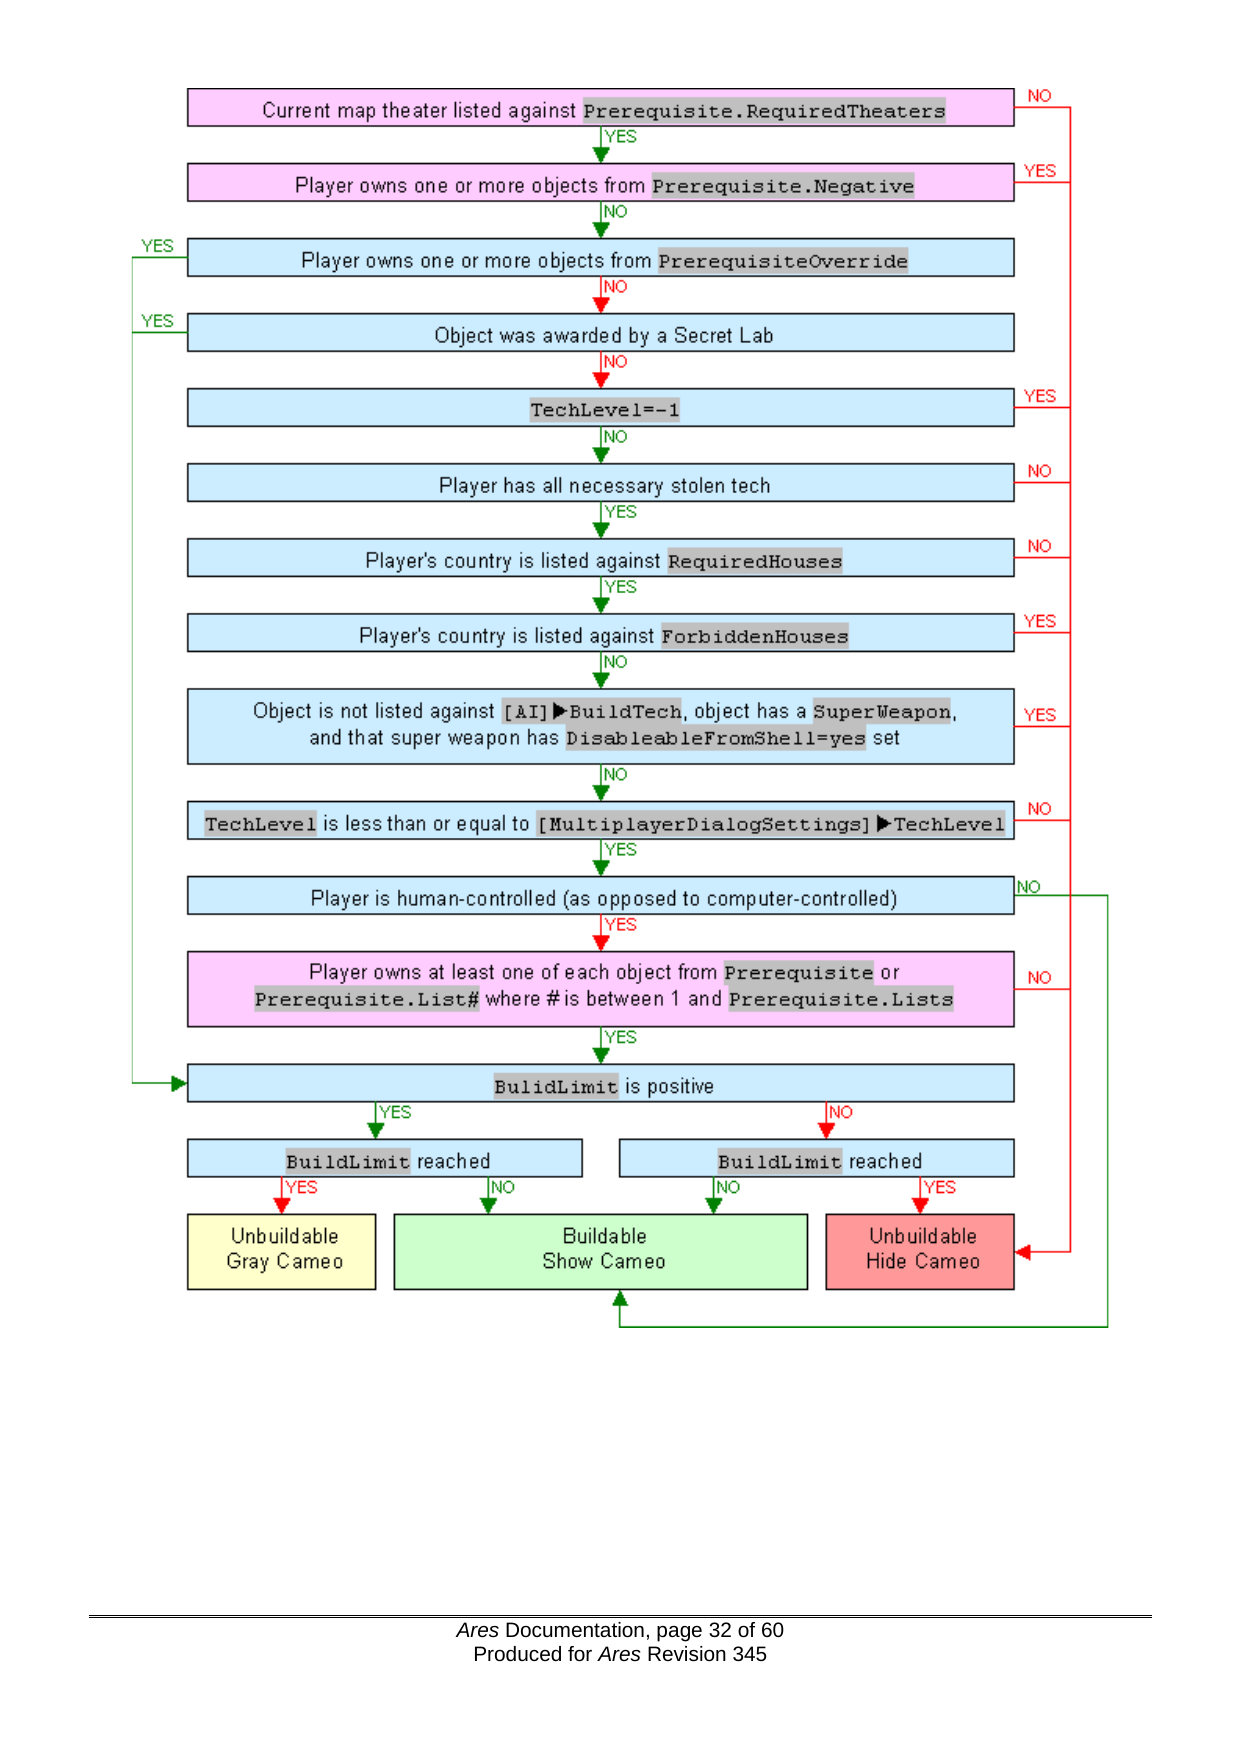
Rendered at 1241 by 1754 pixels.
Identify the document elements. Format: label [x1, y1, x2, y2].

picture [131, 88, 1109, 1328]
